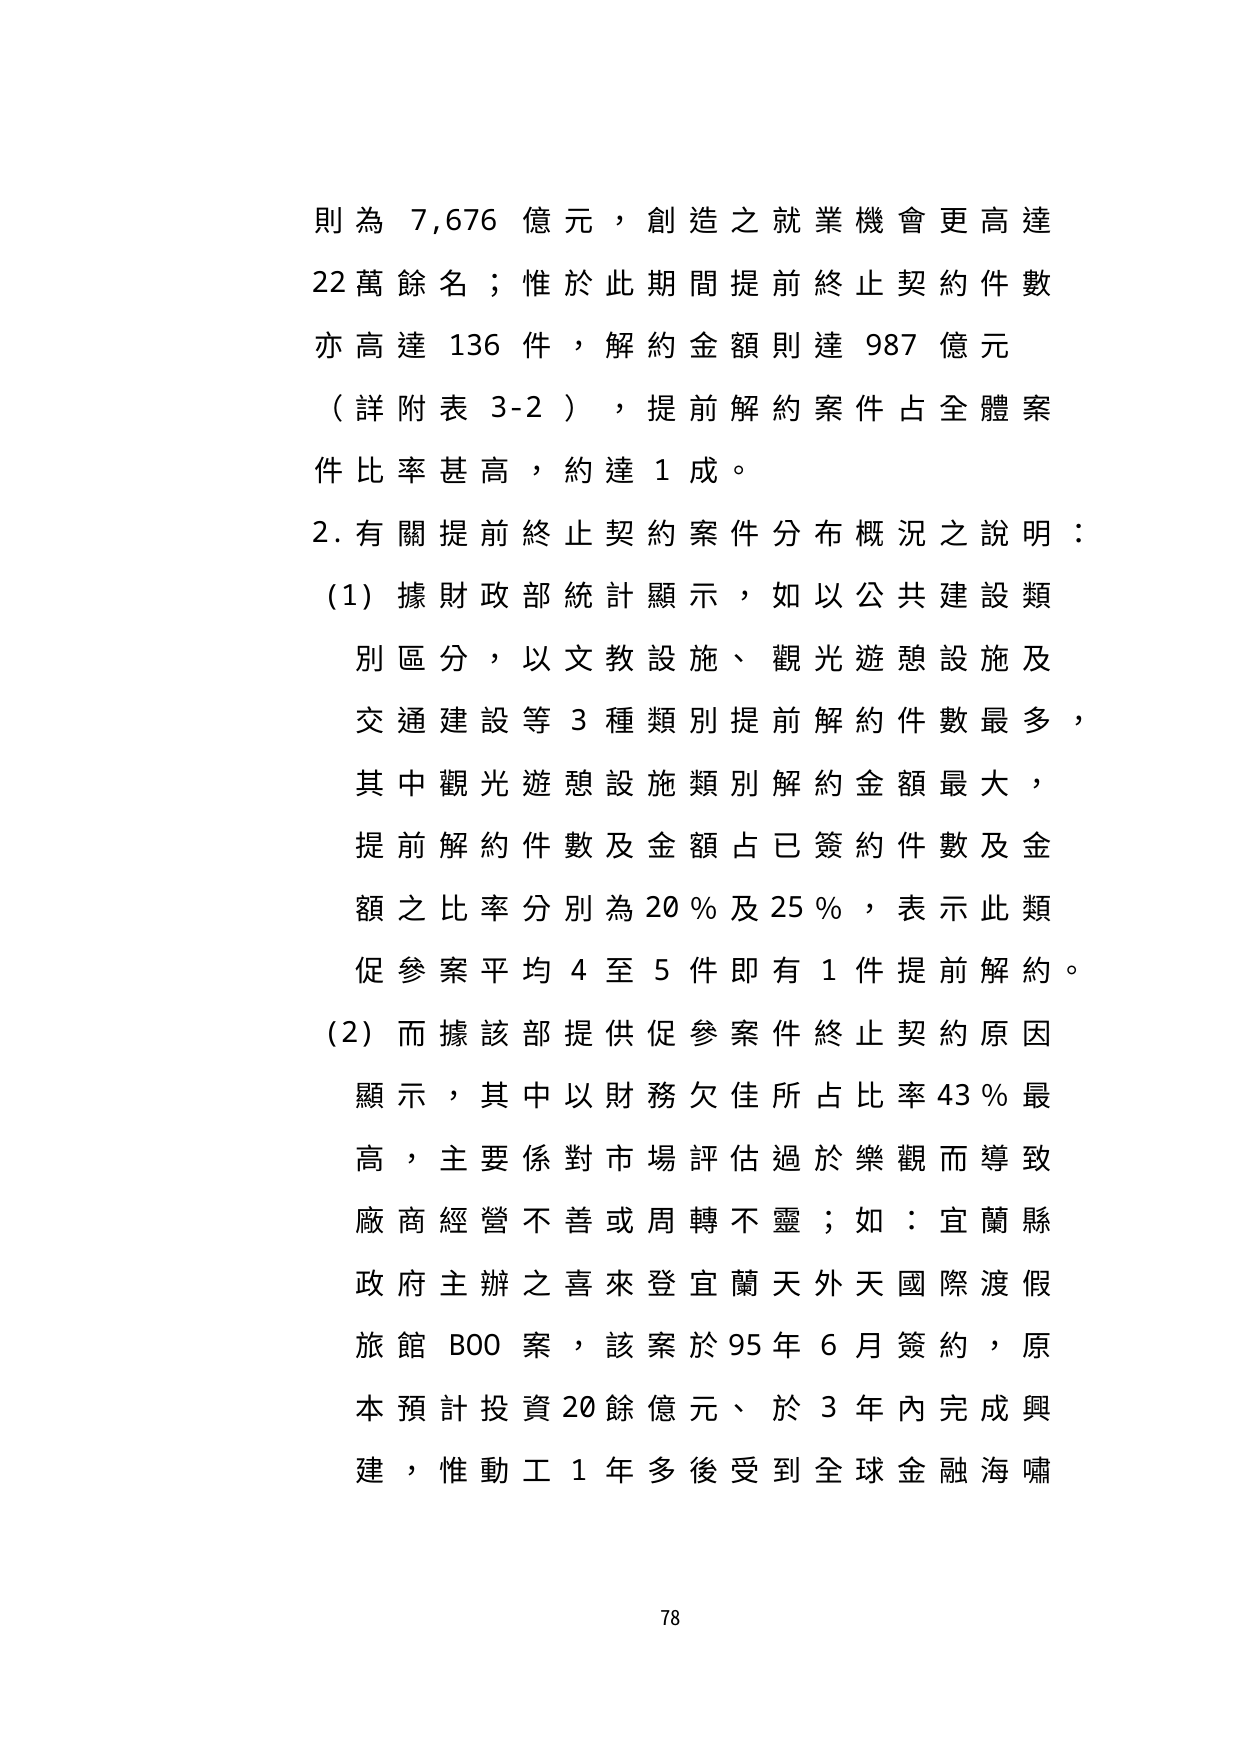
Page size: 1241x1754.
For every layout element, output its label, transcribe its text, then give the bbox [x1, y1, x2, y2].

text 則為7,676億元，創造之就業機會更高達22萬餘名；惟於此期間提前終止契約件數亦高達136件，解約金額則達987億元（詳附表3-2），提前解約案件占全體案件比率甚高，約達1成。 [271, 177, 1058, 490]
text (1)據財政部統計顯示，如以公共建設類別區分，以文教設施、觀光遊憩設施及交通建設等3種類別提前解約件數最多，其中觀光遊憩設施類別解約金額最大，提前解約件數及金額占已簽約件數及金額之比率分別為20％及25％，表示此類促參案平均4至5件即有1件提前解約。 [301, 552, 1058, 990]
text 2.有關提前終止契約案件分布概況之說明： [271, 490, 1058, 552]
text (2)而據該部提供促參案件終止契約原因顯示，其中以財務欠佳所占比率43％最高，主要係對市場評估過於樂觀而導致廠商經營不善或周轉不靈；如：宜蘭縣政府主辦之喜來登宜蘭天外天國際渡假旅館BOO案，該案於95年6月簽約，原本預計投資20餘億元、於3年內完成興建，惟動工1年多後受到全球金融海嘯 [301, 990, 1058, 1490]
